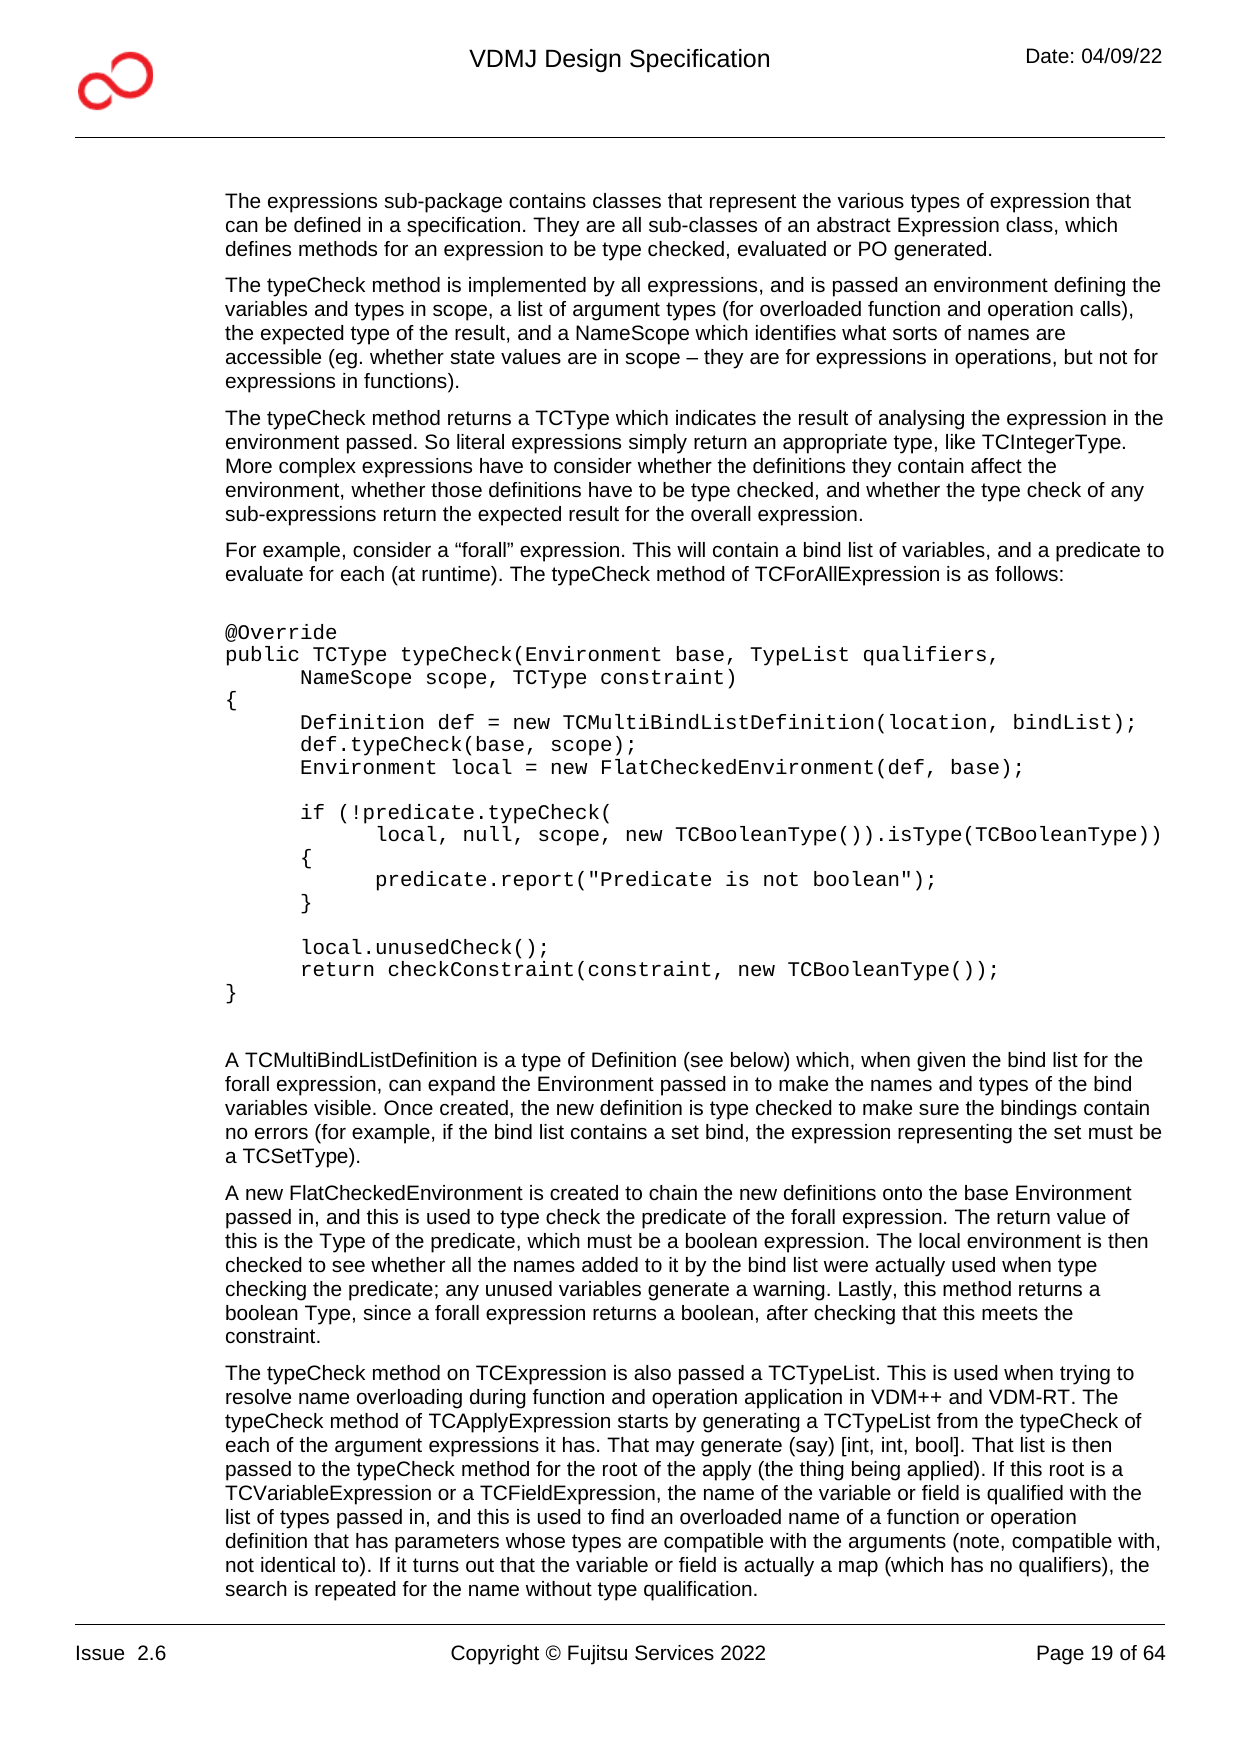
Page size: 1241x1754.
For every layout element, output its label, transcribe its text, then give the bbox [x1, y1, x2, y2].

text For example, consider a “forall” expression. This will contain a bind list of variables, and a predicate to evaluate for each (at runtime). The typeCheck method of TCForAllExpression is as follows: [225, 538, 1165, 586]
text { [225, 689, 1165, 711]
picture [78, 44, 153, 120]
text return checkConstraint(constraint, new TCBooleanType()); [225, 959, 1165, 981]
text { [225, 846, 1165, 869]
text if (!predicate.typeCheck( [225, 801, 1165, 824]
text @Override [225, 621, 1165, 644]
text The expressions sub-package contains classes that represent the various types of expression that can be defined in a specification. They are all sub-classes of an abstract Expression class, which defines methods for an expression to be type checked, evaluated or PO generated. [225, 189, 1165, 261]
text Environment local = new FlatCheckedEnvironment(def, base); [225, 756, 1165, 779]
text A TCMultiBindListDefinition is a type of Definition (see below) which, when given the bind list for the forall expression, can expand the Environment passed in to make the names and types of the bind variables visible. Once created, the new definition is type checked to make sure the bindings contain no errors (for example, if the bind list contains a set bind, the expression representing the set must be a TCSetType). [225, 1049, 1165, 1168]
text public TCType typeCheck(Environment base, TypeList qualifiers, [225, 644, 1165, 666]
text } [225, 981, 1165, 1004]
text predicate.report("Predicate is not boolean"); [225, 869, 1165, 891]
text Definition def = new TCMultiBindListDefinition(location, bindList); [225, 711, 1165, 734]
text } [225, 891, 1165, 914]
text local.unusedCheck(); [225, 936, 1165, 959]
text The typeCheck method on TCExpression is also passed a TCTypeList. This is used when trying to resolve name overloading during function and operation application in VDM++ and VDM-RT. The typeCheck method of TCApplyExpression starts by generating a TCTypeList from the typeCheck of each of the argument expressions it has. That may generate (say) [int, int, bool]. That list is then passed to the typeCheck method for the root of the apply (the thing being applied). If this root is a TCVariableExpression or a TCFieldExpression, the name of the variable or field is qualified with the list of types passed in, and this is used to find an overloaded name of a function or operation definition that has parameters whose types are compatible with the arguments (note, compatible with, not identical to). If it turns out that the variable or field is actually a map (which has no qualifiers), the search is repeated for the name without type qualification. [225, 1361, 1165, 1601]
text local, null, scope, new TCBooleanType()).isType(TCBooleanType)) [225, 824, 1165, 846]
text The typeCheck method is implemented by all expressions, and is passed an environment defining the variables and types in scope, a list of argument types (for overloaded function and operation calls), the expected type of the result, and a NameScope which identifies what sorts of names are accessible (eg. whether state values are in scope – they are for expressions in operations, but not for expressions in functions). [225, 274, 1165, 393]
text A new FlatCheckedEnvironment is created to chain the new definitions onto the base Environment passed in, and this is used to type check the predicate of the forall expression. The return value of this is the Type of the predicate, which must be a boolean expression. The local environment is then checked to see whether all the names added to it by the bind list were actually used when type checking the predicate; any unused variables generate a warning. Lastly, this method returns a boolean Type, since a forall expression returns a boolean, after checking that this meets the constraint. [225, 1181, 1165, 1349]
text NameScope scope, TCType constraint) [225, 666, 1165, 689]
text The typeCheck method returns a TCType which indicates the result of analysing the expression in the environment passed. So literal expressions simply return an appropriate type, like TCIntegerType. More complex expressions have to consider whether the definitions they contain affect the environment, whether those definitions have to be type checked, and whether the type check of any sub-expressions return the expected result for the overall expression. [225, 406, 1165, 526]
text def.typeCheck(base, scope); [225, 734, 1165, 756]
